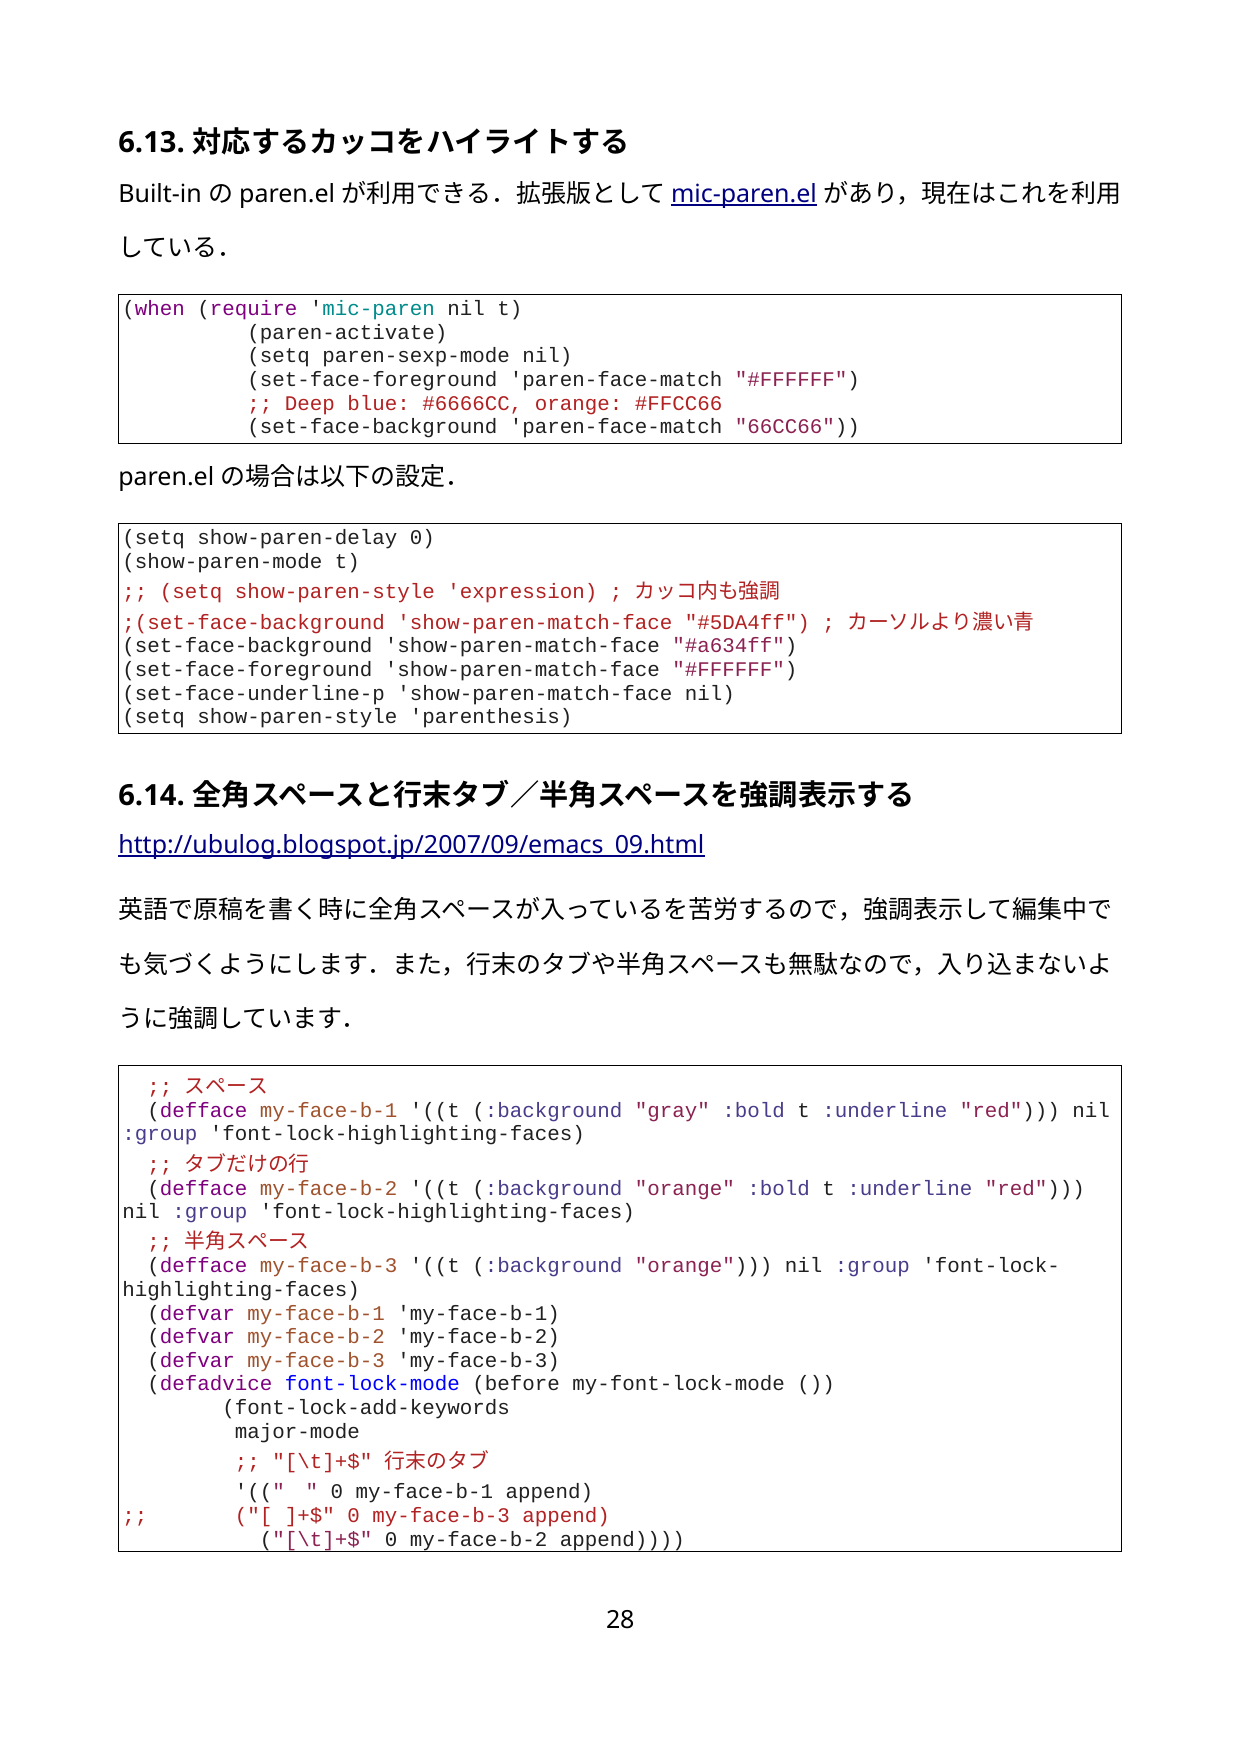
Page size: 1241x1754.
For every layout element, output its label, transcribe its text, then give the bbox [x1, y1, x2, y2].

text ;; "[\t]+$" 行末のタブ [119, 1440, 1121, 1471]
text (setq paren-sexp-mode nil) [119, 342, 1121, 365]
text Built-in の paren.el が利用できる．拡張版として mic-paren.el があり，現在はこれを利用している． [118, 173, 1122, 264]
text (defface my-face-b-1 '((t (:background "gray" :bold t :underline "red"))) nil :group 'font-lock-highlighting-faces) [119, 1096, 1121, 1143]
text http://ubulog.blogspot.jp/2007/09/emacs_09.html [118, 826, 1122, 860]
text 英語で原稿を書く時に全角スペースが入っているを苦労するので，強調表示して編集中でも気づくようにします．また，行末のタブや半角スペースも無駄なので，入り込まないように強調しています． [118, 890, 1122, 1035]
subtitle 全角スペースと行末タブ／半角スペースを強調表示する [118, 771, 1122, 814]
text (defface my-face-b-3 '((t (:background "orange"))) nil :group 'font-lock-highlighting-faces) [119, 1251, 1121, 1298]
text (setq show-paren-style 'parenthesis) [119, 702, 1121, 733]
text (set-face-underline-p 'show-paren-match-face nil) [119, 679, 1121, 702]
text (when (require 'mic-paren nil t) [119, 295, 1121, 318]
text ;; ("[ ]+$" 0 my-face-b-3 append) [119, 1501, 1121, 1525]
text ;; スペース [119, 1066, 1121, 1096]
text '((" " 0 my-face-b-1 append) [119, 1471, 1121, 1501]
text (paren-activate) [119, 318, 1121, 342]
text ;; (setq show-paren-style 'expression) ; カッコ内も強調 [119, 571, 1121, 601]
text (set-face-background 'show-paren-match-face "#a634ff") [119, 631, 1121, 655]
text (set-face-foreground 'paren-face-match "#FFFFFF") [119, 365, 1121, 389]
text ;; Deep blue: #6666CC, orange: #FFCC66 [119, 389, 1121, 412]
text (set-face-foreground 'show-paren-match-face "#FFFFFF") [119, 655, 1121, 679]
text (defvar my-face-b-3 'my-face-b-3) [119, 1346, 1121, 1369]
text (defadvice font-lock-mode (before my-font-lock-mode ()) [119, 1369, 1121, 1393]
text (defvar my-face-b-2 'my-face-b-2) [119, 1322, 1121, 1346]
text ;; 半角スペース [119, 1221, 1121, 1251]
text ;; タブだけの行 [119, 1143, 1121, 1173]
text (setq show-paren-delay 0) [119, 524, 1121, 547]
text (font-lock-add-keywords [119, 1393, 1121, 1417]
text (set-face-background 'paren-face-match "66CC66")) [119, 412, 1121, 443]
text ;(set-face-background 'show-paren-match-face "#5DA4ff") ; カーソルより濃い青 [119, 601, 1121, 631]
text major-mode [119, 1417, 1121, 1440]
subtitle 対応するカッコをハイライトする [118, 118, 1122, 161]
text paren.el の場合は以下の設定． [118, 456, 1122, 493]
text (show-paren-mode t) [119, 547, 1121, 571]
text (defvar my-face-b-1 'my-face-b-1) [119, 1298, 1121, 1322]
text (defface my-face-b-2 '((t (:background "orange" :bold t :underline "red"))) nil :group 'font-lock-highlighting-faces) [119, 1173, 1121, 1221]
text ("[\t]+$" 0 my-face-b-2 append)))) [119, 1525, 1121, 1551]
